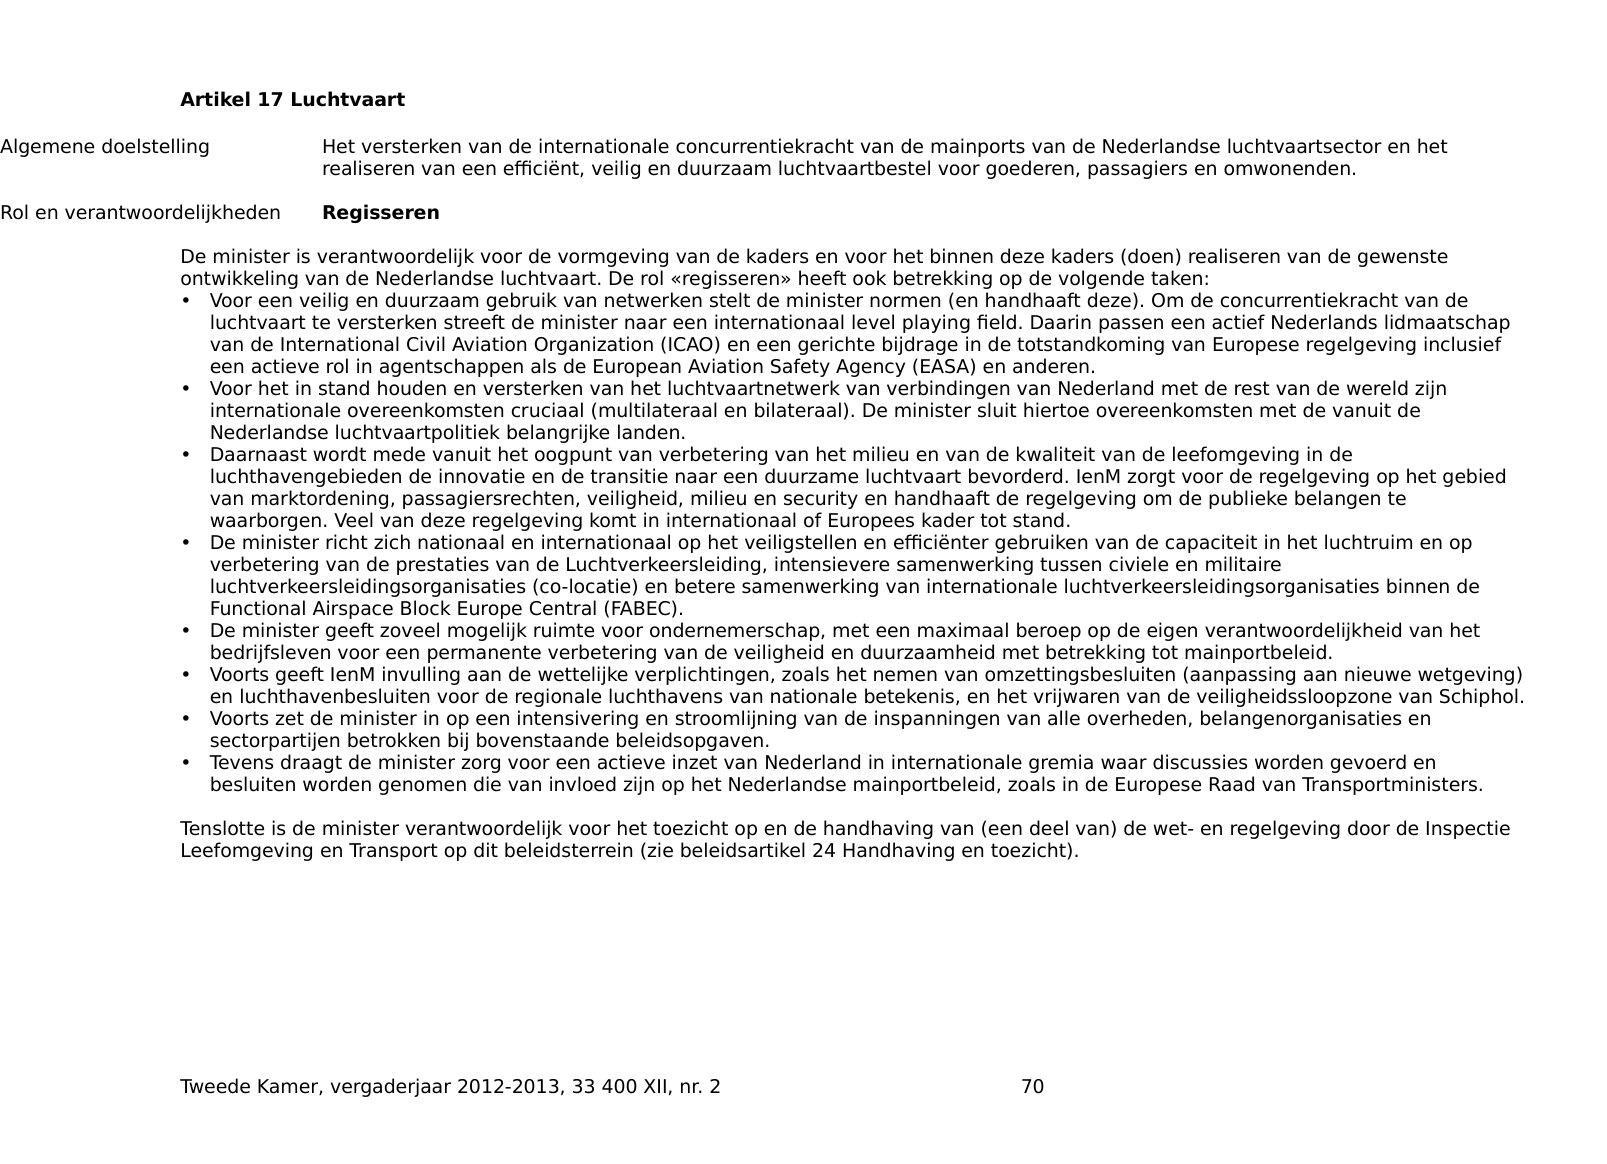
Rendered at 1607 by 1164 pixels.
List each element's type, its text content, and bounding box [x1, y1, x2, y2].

text Tenslotte is de minister verantwoordelijk voor het toezicht op en de handhaving van (een deel van) de wet- en regelgeving door de Inspectie Leefomgeving en Transport op dit beleidsterrein (zie beleidsartikel 24 Handhaving en toezicht). [180, 818, 1529, 862]
text • Voor het in stand houden en versterken van het luchtvaartnetwerk van verbindingen van Nederland met de rest van de wereld zijn internationale overeenkomsten cruciaal (multilateraal en bilateraal). De minister sluit hiertoe overeenkomsten met de vanuit de Nederlandse luchtvaartpolitiek belangrijke landen. [180, 378, 1529, 444]
text • De minister geeft zoveel mogelijk ruimte voor ondernemerschap, met een maximaal beroep op de eigen verantwoordelijkheid van het bedrijfsleven voor een permanente verbetering van de veiligheid en duurzaamheid met betrekking tot mainportbeleid. [180, 620, 1529, 664]
text Algemene doelstelling [0, 136, 322, 158]
subtitle Regisseren [0, 202, 1529, 232]
text • Voorts geeft IenM invulling aan de wettelijke verplichtingen, zoals het nemen van omzettingsbesluiten (aanpassing aan nieuwe wetgeving) en luchthavenbesluiten voor de regionale luchthavens van nationale betekenis, en het vrijwaren van de veiligheidssloopzone van Schiphol. [180, 664, 1529, 708]
text • Tevens draagt de minister zorg voor een actieve inzet van Nederland in internationale gremia waar discussies worden gevoerd en besluiten worden genomen die van invloed zijn op het Nederlandse mainportbeleid, zoals in de Europese Raad van Transportministers. [180, 752, 1529, 796]
text • De minister richt zich nationaal en internationaal op het veiligstellen en efficiënter gebruiken van de capaciteit in het luchtruim en op verbetering van de prestaties van de Luchtverkeersleiding, intensievere samenwerking tussen civiele en militaire luchtverkeersleidingsorganisaties (co-locatie) en betere samenwerking van internationale luchtverkeersleidingsorganisaties binnen de Functional Airspace Block Europe Central (FABEC). [180, 532, 1529, 620]
subtitle Artikel 17 Luchtvaart [180, 89, 1529, 111]
text Het versterken van de internationale concurrentiekracht van de mainports van de Nederlandse luchtvaartsector en het realiseren van een efficiënt, veilig en duurzaam luchtvaartbestel voor goederen, passagiers en omwonenden. [0, 136, 1529, 180]
text De minister is verantwoordelijk voor de vormgeving van de kaders en voor het binnen deze kaders (doen) realiseren van de gewenste ontwikkeling van de Nederlandse luchtvaart. De rol «regisseren» heeft ook betrekking op de volgende taken: [180, 246, 1529, 290]
text • Voor een veilig en duurzaam gebruik van netwerken stelt de minister normen (en handhaaft deze). Om de concurrentiekracht van de luchtvaart te versterken streeft de minister naar een internationaal level playing field. Daarin passen een actief Nederlands lidmaatschap van de International Civil Aviation Organization (ICAO) en een gerichte bijdrage in de totstandkoming van Europese regelgeving inclusief een actieve rol in agentschappen als de European Aviation Safety Agency (EASA) en anderen. [180, 290, 1529, 378]
text • Voorts zet de minister in op een intensivering en stroomlijning van de inspanningen van alle overheden, belangenorganisaties en sectorpartijen betrokken bij bovenstaande beleidsopgaven. [180, 708, 1529, 752]
text • Daarnaast wordt mede vanuit het oogpunt van verbetering van het milieu en van de kwaliteit van de leefomgeving in de luchthavengebieden de innovatie en de transitie naar een duurzame luchtvaart bevorderd. IenM zorgt voor de regelgeving op het gebied van marktordening, passagiersrechten, veiligheid, milieu en security en handhaaft de regelgeving om de publieke belangen te waarborgen. Veel van deze regelgeving komt in internationaal of Europees kader tot stand. [180, 444, 1529, 532]
text Rol en verantwoordelijkheden [0, 202, 322, 224]
